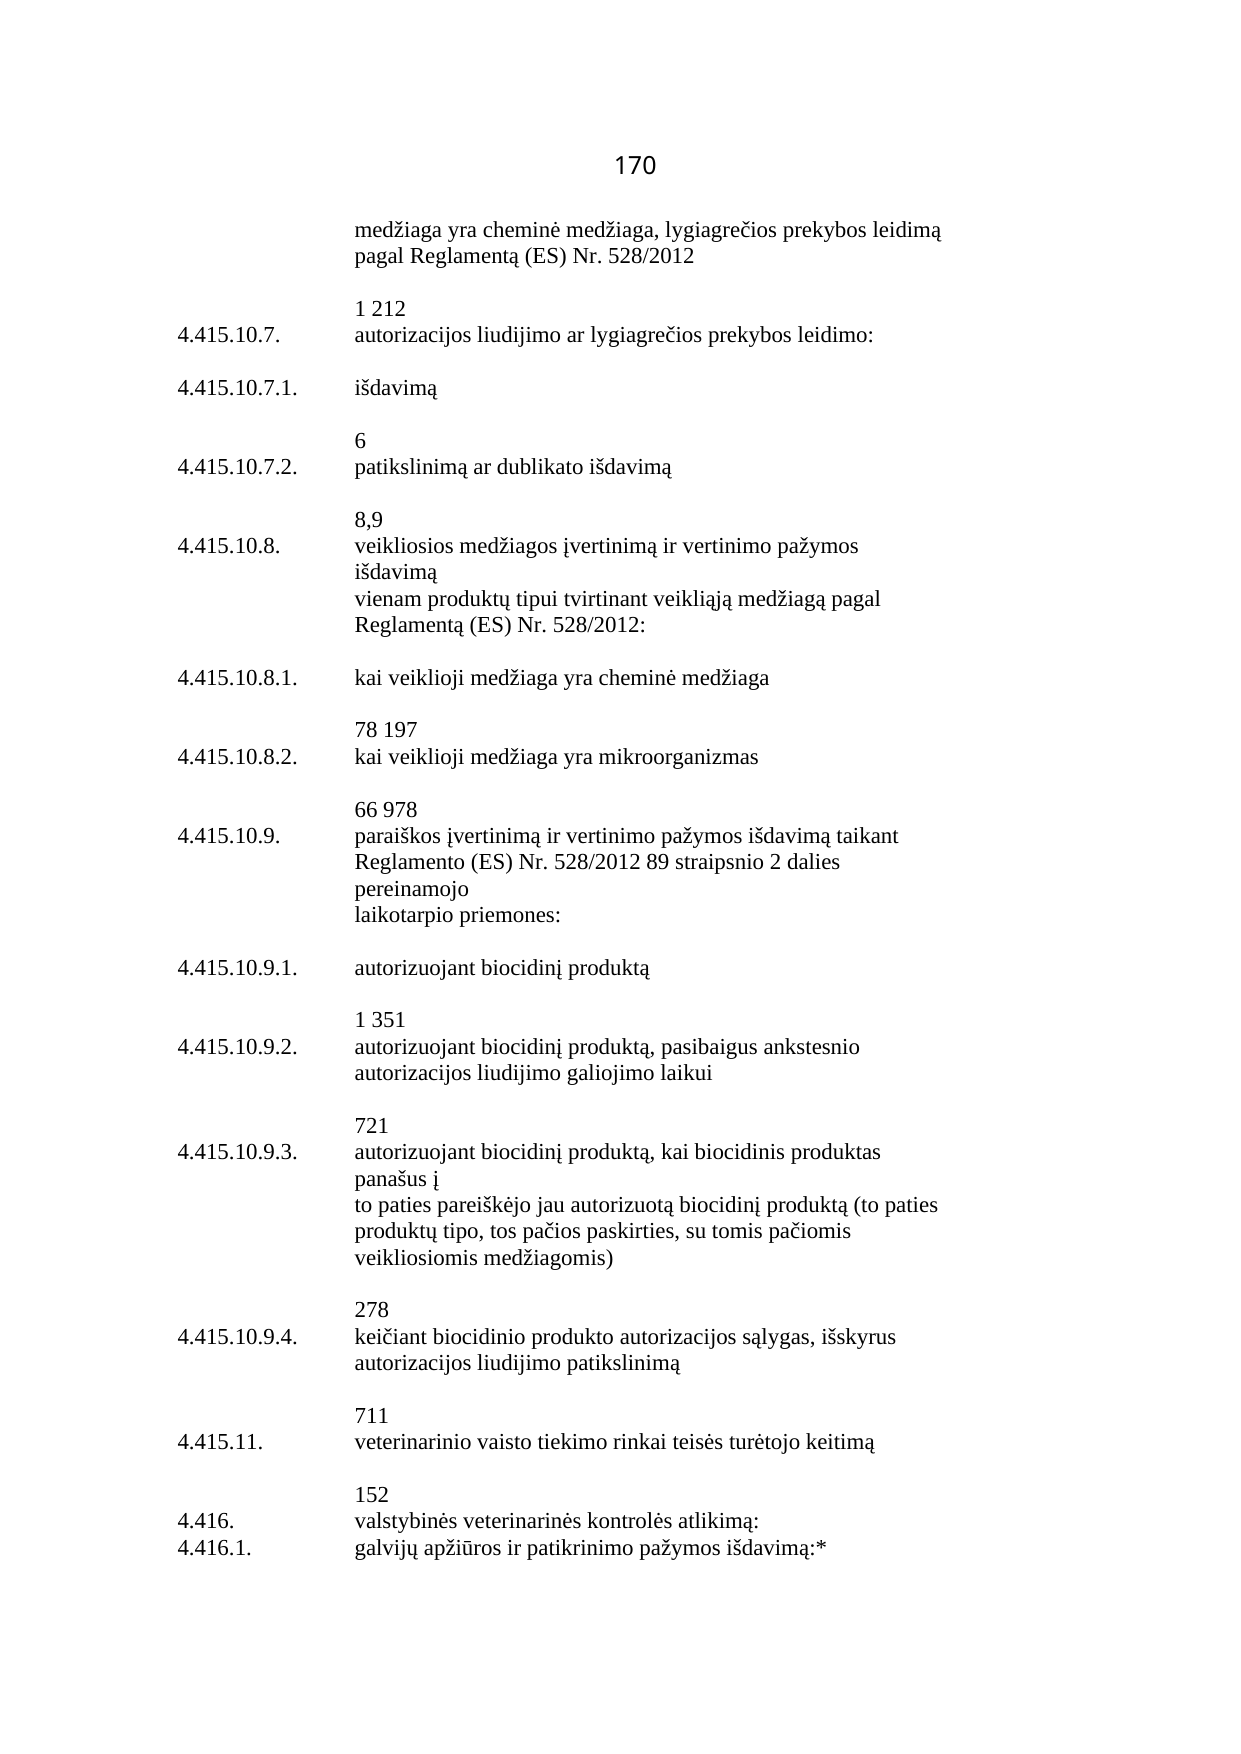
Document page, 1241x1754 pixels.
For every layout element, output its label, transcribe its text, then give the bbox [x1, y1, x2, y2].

text 4.415.10.9.3. autorizuojant biocidinį produktą, kai biocidinis produktas panašus į [177, 1138, 945, 1191]
text 4.416. valstybinės veterinarinės kontrolės atlikimą: [177, 1507, 1107, 1533]
text 4.415.10.8.1. kai veiklioji medžiaga yra cheminė medžiaga 78 197 [177, 664, 945, 743]
text veikliosiomis medžiagomis) 278 [354, 1244, 945, 1323]
text 4.415.10.9. paraiškos įvertinimą ir vertinimo pažymos išdavimą taikant [177, 822, 945, 848]
text pagal Reglamentą (ES) Nr. 528/2012 1 212 [354, 242, 945, 321]
text 4.416.1. galvijų apžiūros ir patikrinimo pažymos išdavimą:* [177, 1533, 1107, 1560]
text autorizacijos liudijimo patikslinimą 711 [354, 1349, 945, 1428]
text Reglamentą (ES) Nr. 528/2012: [354, 611, 945, 664]
text to paties pareiškėjo jau autorizuotą biocidinį produktą (to paties [354, 1191, 945, 1217]
text autorizacijos liudijimo galiojimo laikui 721 [354, 1059, 945, 1138]
text medžiaga yra cheminė medžiaga, lygiagrečios prekybos leidimą [354, 216, 945, 242]
text 4.415.10.7.2. patikslinimą ar dublikato išdavimą 8,9 [177, 453, 945, 532]
text 4.415.10.8.2. kai veiklioji medžiaga yra mikroorganizmas 66 978 [177, 743, 945, 822]
text 4.415.10.9.2. autorizuojant biocidinį produktą, pasibaigus ankstesnio [177, 1033, 945, 1059]
text 4.415.11. veterinarinio vaisto tiekimo rinkai teisės turėtojo keitimą 152 [177, 1428, 945, 1507]
text produktų tipo, tos pačios paskirties, su tomis pačiomis [354, 1217, 945, 1244]
text 4.415.10.7. autorizacijos liudijimo ar lygiagrečios prekybos leidimo: [177, 321, 945, 374]
text Reglamento (ES) Nr. 528/2012 89 straipsnio 2 dalies pereinamojo [354, 848, 945, 901]
text laikotarpio priemones: [354, 901, 945, 954]
text 4.415.10.8. veikliosios medžiagos įvertinimą ir vertinimo pažymos išdavimą [177, 532, 945, 585]
text 4.415.10.9.4. keičiant biocidinio produkto autorizacijos sąlygas, išskyrus [177, 1323, 945, 1349]
text 4.415.10.7.1. išdavimą 6 [177, 374, 945, 453]
text 4.415.10.9.1. autorizuojant biocidinį produktą 1 351 [177, 954, 945, 1033]
text vienam produktų tipui tvirtinant veikliąją medžiagą pagal [354, 585, 945, 611]
